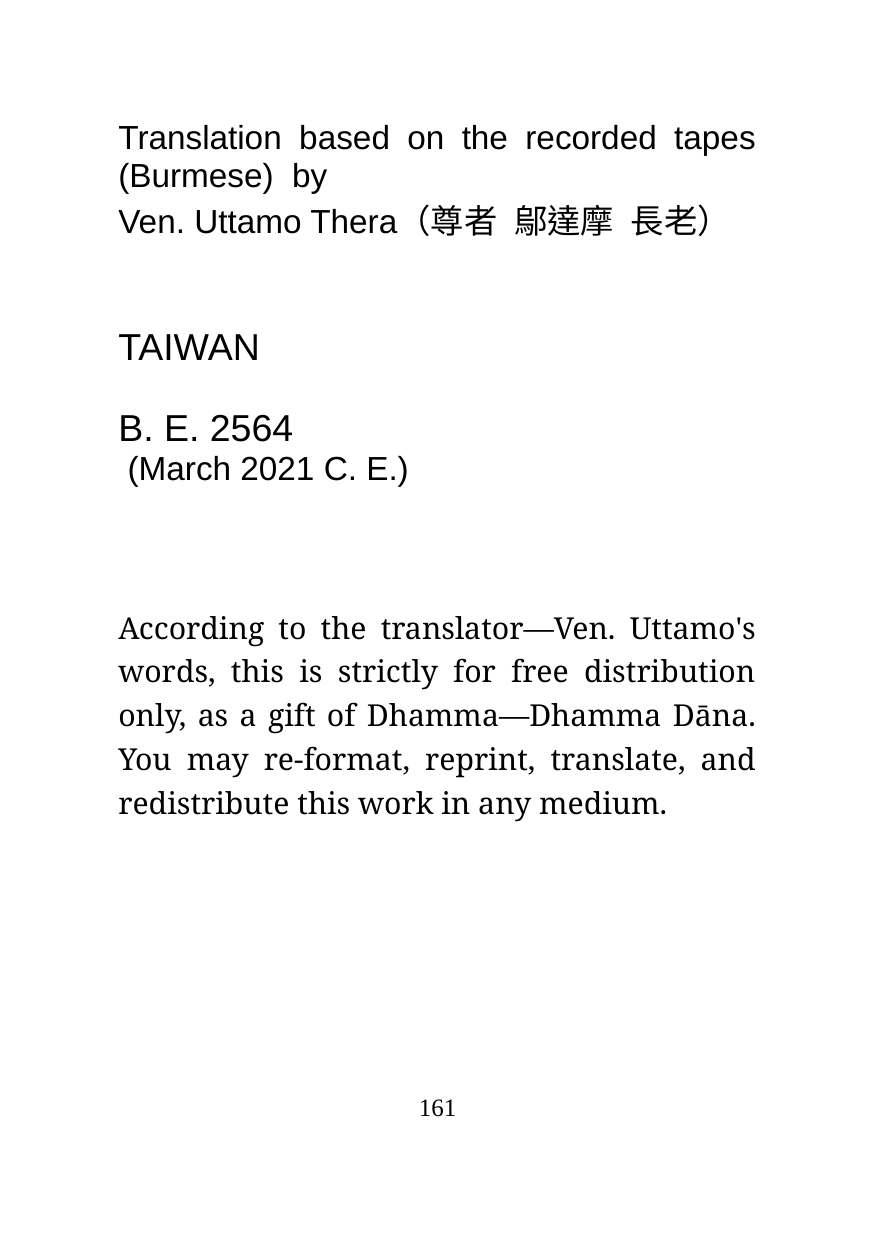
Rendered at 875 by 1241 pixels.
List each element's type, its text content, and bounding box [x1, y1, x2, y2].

text (March 2021 C. E.) [118, 449, 756, 488]
text Ven. Uttamo Thera（尊者 鄔達摩 長老） [118, 195, 756, 243]
text Translation based on the recorded tapes (Burmese) by [118, 118, 756, 195]
text B. E. 2564 [118, 406, 756, 449]
text TAIWAN [118, 325, 756, 368]
text According to the translator—Ven. Uttamo's words, this is strictly for free distribution only, as a gift of Dhamma—Dhamma Dāna. You may re‐format, reprint, translate, and redistribute this work in any medium. [118, 604, 756, 823]
